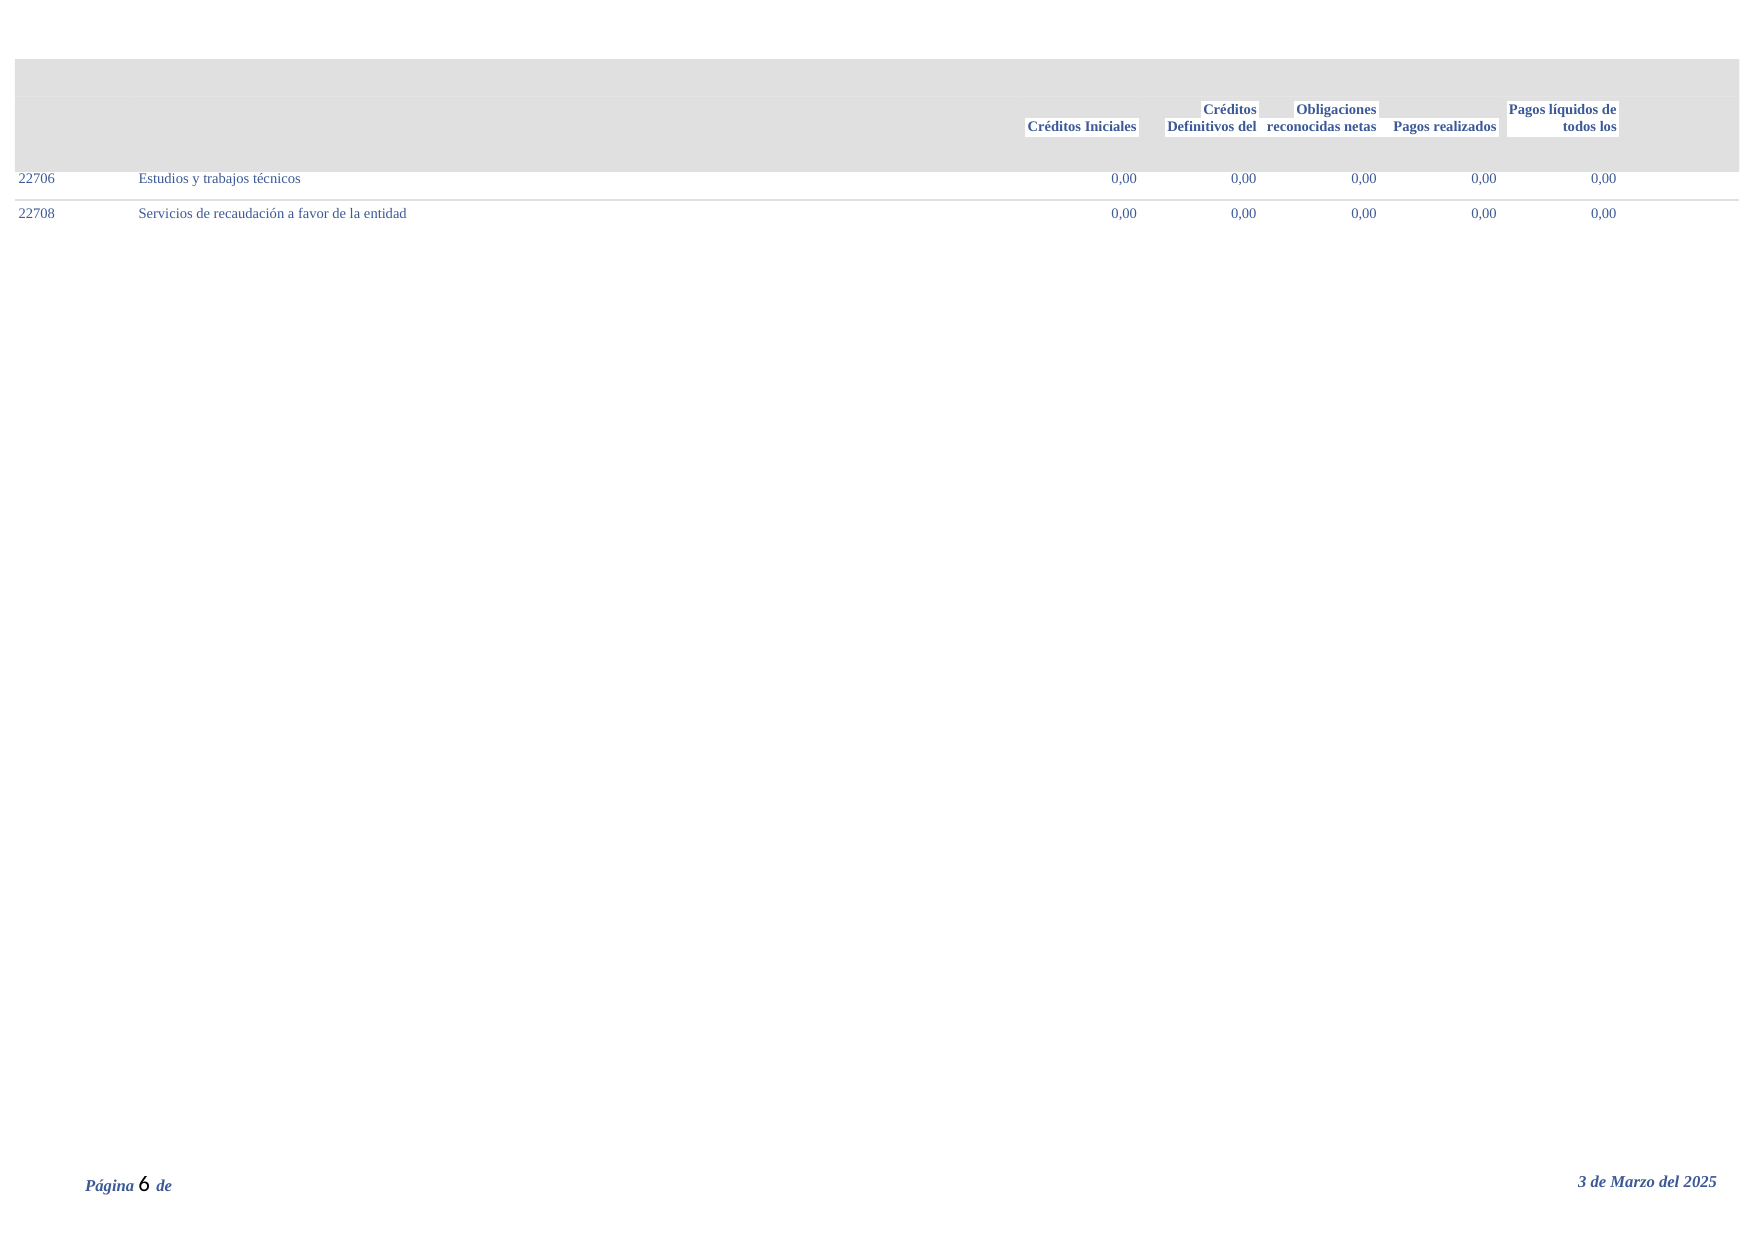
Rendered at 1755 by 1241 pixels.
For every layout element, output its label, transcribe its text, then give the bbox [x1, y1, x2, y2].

table_cell 22706 [15, 172, 105, 199]
table_cell Servicios de recaudación a favor de la entidad [105, 201, 815, 230]
table_cell 0,00 [1164, 172, 1277, 199]
table_cell 0,00 [1524, 201, 1739, 230]
table_cell 0,00 [1278, 201, 1397, 230]
table_cell 0,00 [1278, 172, 1397, 199]
table_cell 22708 [15, 201, 105, 230]
table_cell 0,00 [815, 172, 1164, 199]
table_cell 0,00 [1524, 172, 1739, 199]
table_cell Estudios y trabajos técnicos [105, 172, 815, 199]
table_cell 0,00 [815, 201, 1164, 230]
table_cell 0,00 [1398, 172, 1524, 199]
table_cell 0,00 [1398, 201, 1524, 230]
table_cell 0,00 [1164, 201, 1277, 230]
